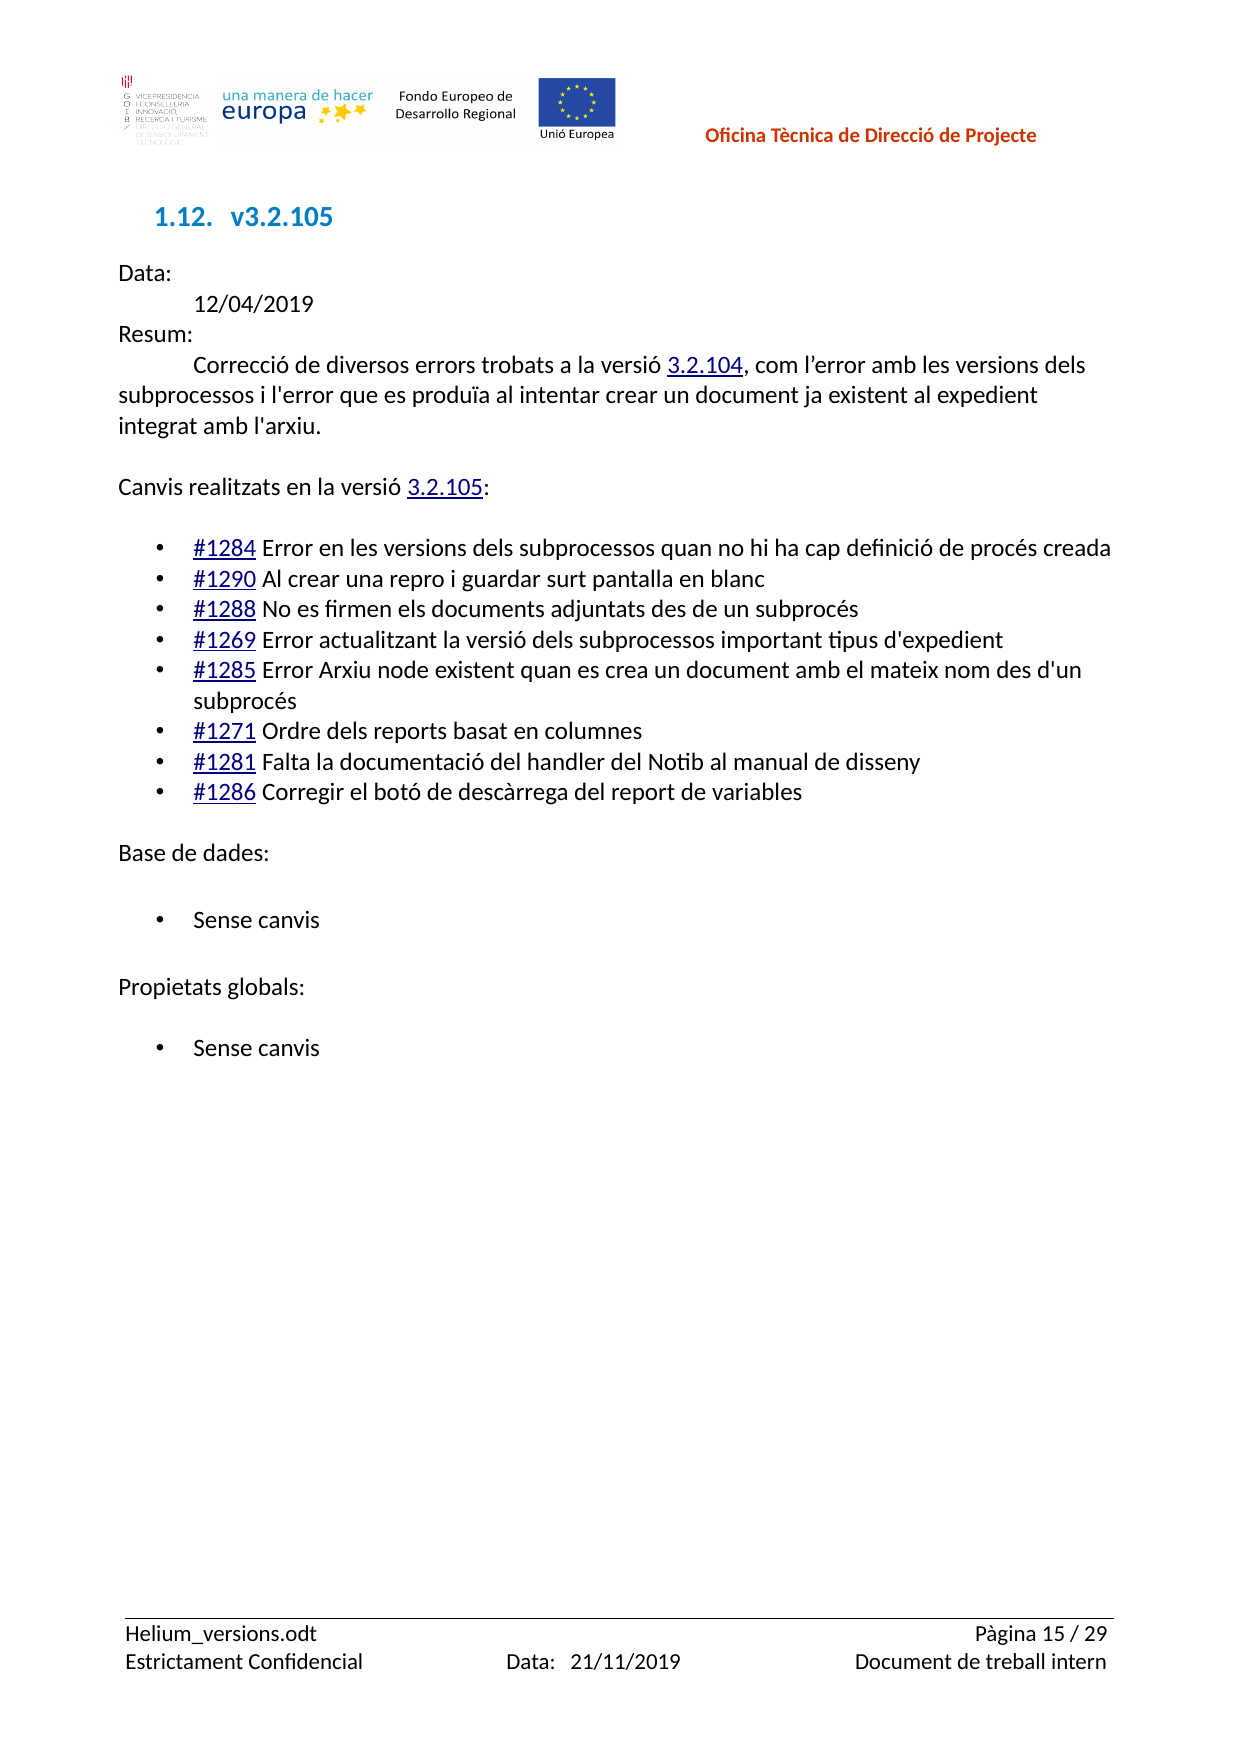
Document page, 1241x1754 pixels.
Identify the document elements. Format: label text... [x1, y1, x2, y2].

list Sense canvis [156, 904, 1122, 935]
list #1269 Error actualitzant la versió dels subprocessos important tipus d'expedient [156, 624, 1122, 654]
list #1288 No es firmen els documents adjuntats des de un subprocés [156, 593, 1122, 624]
list #1285 Error Arxiu node existent quan es crea un document amb el mateix nom des d'un subprocés [156, 654, 1122, 715]
text Base de dades: [118, 837, 1122, 868]
picture [219, 73, 621, 147]
picture [118, 73, 213, 147]
list #1271 Ordre dels reports basat en columnes [156, 715, 1122, 746]
text Correcció de diversos errors trobats a la versió 3.2.104, com l’error amb les versions dels subprocessos i l'error que es produïa al intentar crear un document ja existent al expedient integrat amb l'arxiu. [118, 349, 1122, 441]
text Data: [118, 258, 1122, 288]
text Resum: [118, 319, 1122, 349]
list #1286 Corregir el botó de descàrrega del report de variables [156, 776, 1122, 807]
list #1290 Al crear una repro i guardar surt pantalla en blanc [156, 563, 1122, 593]
list #1284 Error en les versions dels subprocessos quan no hi ha cap definició de procés creada [156, 532, 1122, 563]
subtitle v3.2.105 [153, 198, 1122, 234]
list Sense canvis [156, 1032, 1122, 1063]
text Propietats globals: [118, 971, 1122, 1002]
text 12/04/2019 [118, 288, 1122, 319]
text Canvis realitzats en la versió 3.2.105: [118, 471, 1122, 502]
list #1281 Falta la documentació del handler del Notib al manual de disseny [156, 746, 1122, 776]
